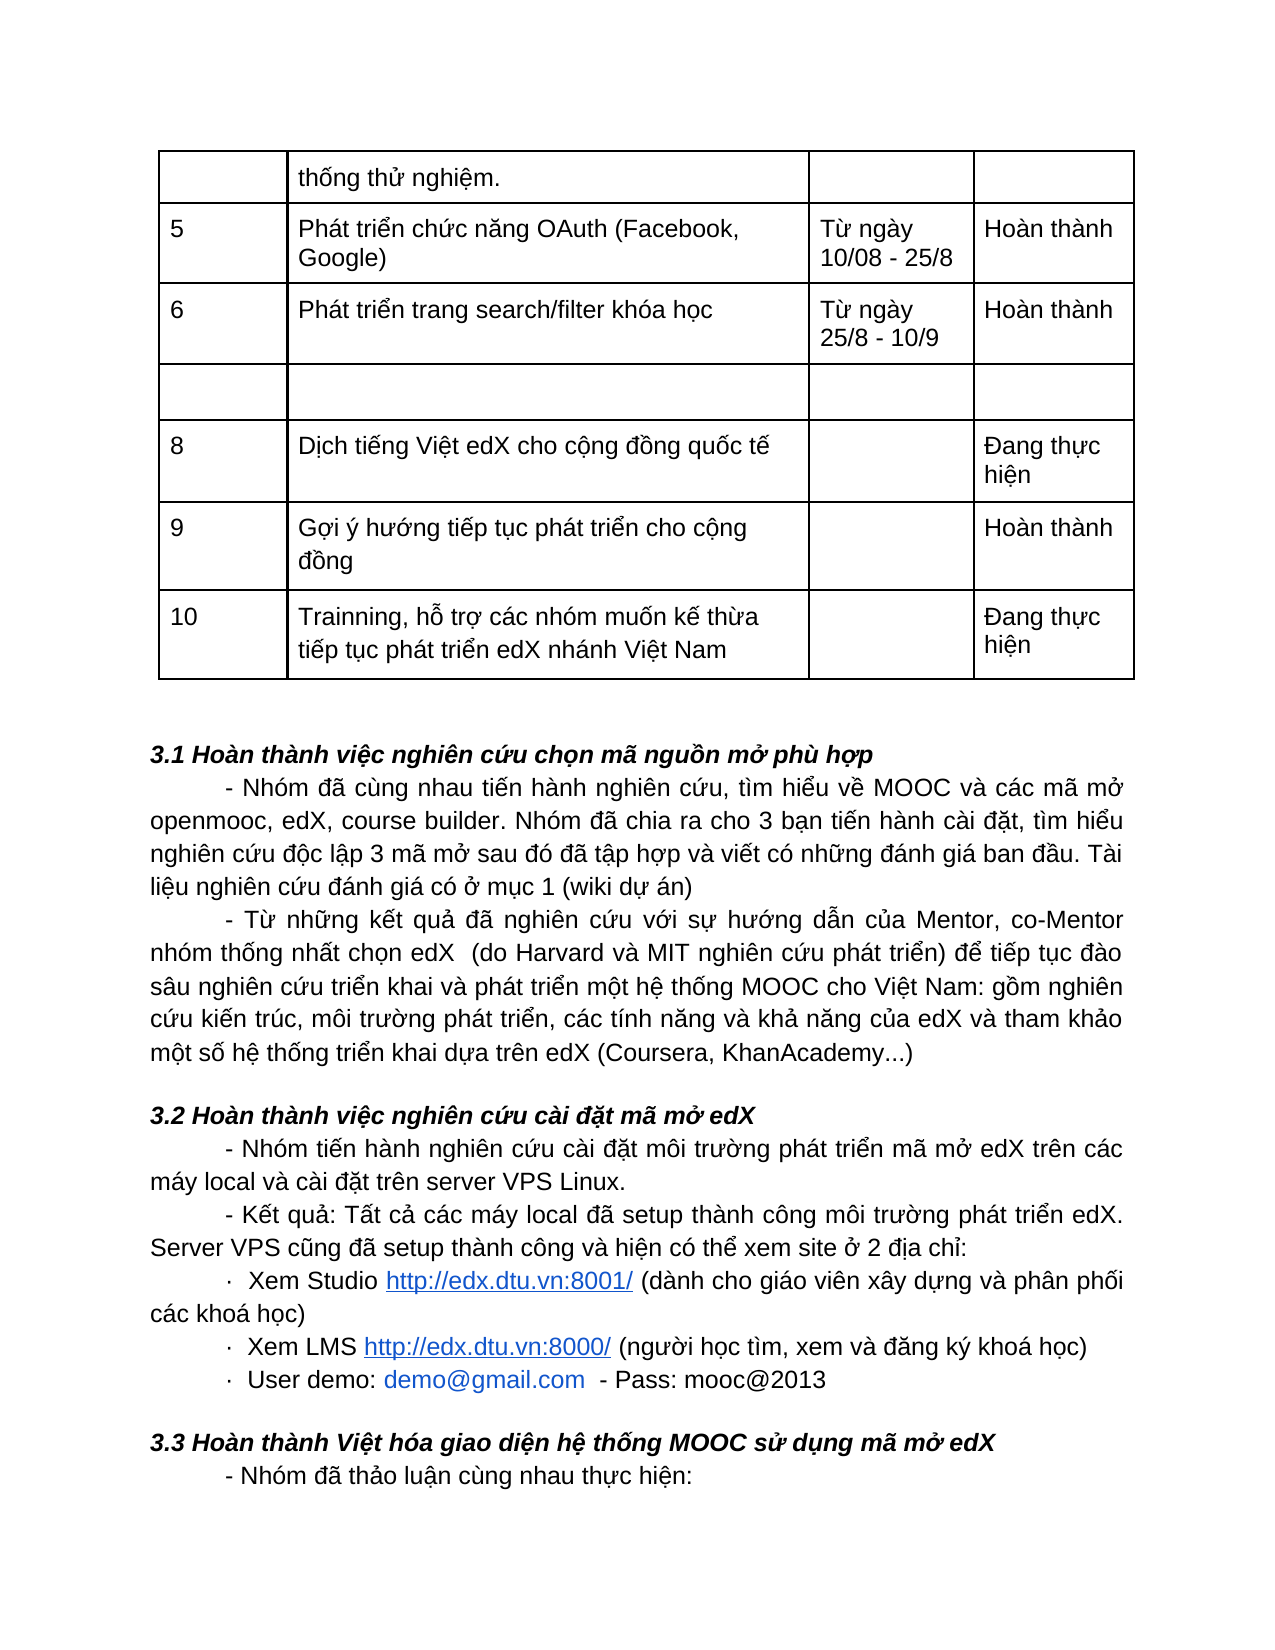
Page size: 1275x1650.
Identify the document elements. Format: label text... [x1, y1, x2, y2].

table_cell [810, 591, 973, 678]
table_cell [810, 365, 973, 418]
text - Kết quả: Tất cả các máy local đã setup thành công môi trường phát triển edX. Server VPS cũng đã setup thành công và hiện có thể xem site ở 2 địa chỉ: [150, 1200, 1125, 1262]
table_cell [289, 365, 808, 418]
table_cell 5 [160, 204, 286, 282]
table_cell Từ ngày 25/8 - 10/9 [810, 284, 973, 362]
table_cell [975, 152, 1133, 202]
table_cell Từ ngày 10/08 - 25/8 [810, 204, 973, 282]
table_cell thống thử nghiệm. [289, 152, 808, 202]
table_cell 8 [160, 421, 286, 501]
table_cell Phát triển chức năng OAuth (Facebook, Google) [289, 204, 808, 282]
table_cell Trainning, hỗ trợ các nhóm muốn kế thừa tiếp tục phát triển edX nhánh Việt Nam [289, 591, 808, 678]
table_cell [160, 152, 286, 202]
table_cell 10 [160, 591, 286, 678]
table_cell [975, 365, 1133, 418]
table_cell [160, 365, 286, 418]
table_cell [810, 503, 973, 589]
table_cell [810, 421, 973, 501]
text - Nhóm đã cùng nhau tiến hành nghiên cứu, tìm hiểu về MOOC và các mã mở openmooc, edX, course builder. Nhóm đã chia ra cho 3 bạn tiến hành cài đặt, tìm hiểu nghiên cứu độc lập 3 mã mở sau đó đã tập hợp và viết có những đánh giá ban đầu. Tài liệu nghiên cứu đánh giá có ở mục 1 (wiki dự án) [150, 773, 1125, 901]
text 3.3 Hoàn thành Việt hóa giao diện hệ thống MOOC sử dụng mã mở edX [150, 1428, 1125, 1457]
table_cell Hoàn thành [975, 284, 1133, 362]
table_cell Phát triển trang search/filter khóa học [289, 284, 808, 362]
table_cell Hoàn thành [975, 503, 1133, 589]
text 3.1 Hoàn thành việc nghiên cứu chọn mã nguồn mở phù hợp [150, 740, 1125, 769]
table_cell Đang thực hiện [975, 421, 1133, 501]
table_cell 6 [160, 284, 286, 362]
table_cell Hoàn thành [975, 204, 1133, 282]
text - Từ những kết quả đã nghiên cứu với sự hướng dẫn của Mentor, co-Mentor nhóm thống nhất chọn edX (do Harvard và MIT nghiên cứu phát triển) để tiếp tục đào sâu nghiên cứu triển khai và phát triển một hệ thống MOOC cho Việt Nam: gồm nghiên cứu kiến trúc, môi trường phát triển, các tính năng và khả năng của edX và tham khảo một số hệ thống triển khai dựa trên edX (Coursera, KhanAcademy...) [150, 905, 1125, 1066]
text · User demo: demo@gmail.com - Pass: mooc@2013 [150, 1365, 1125, 1394]
text · Xem Studio http://edx.dtu.vn:8001/ (dành cho giáo viên xây dựng và phân phối các khoá học) [150, 1266, 1125, 1328]
text - Nhóm tiến hành nghiên cứu cài đặt môi trường phát triển mã mở edX trên các máy local và cài đặt trên server VPS Linux. [150, 1134, 1125, 1196]
table_cell 9 [160, 503, 286, 589]
text - Nhóm đã thảo luận cùng nhau thực hiện: [150, 1461, 1125, 1490]
text · Xem LMS http://edx.dtu.vn:8000/ (người học tìm, xem và đăng ký khoá học) [150, 1332, 1125, 1361]
text 3.2 Hoàn thành việc nghiên cứu cài đặt mã mở edX [150, 1101, 1125, 1129]
table_cell Dịch tiếng Việt edX cho cộng đồng quốc tế [289, 421, 808, 501]
table_cell Đang thực hiện [975, 591, 1133, 678]
table_cell Gợi ý hướng tiếp tục phát triển cho cộng đồng [289, 503, 808, 589]
table_cell [810, 152, 973, 202]
